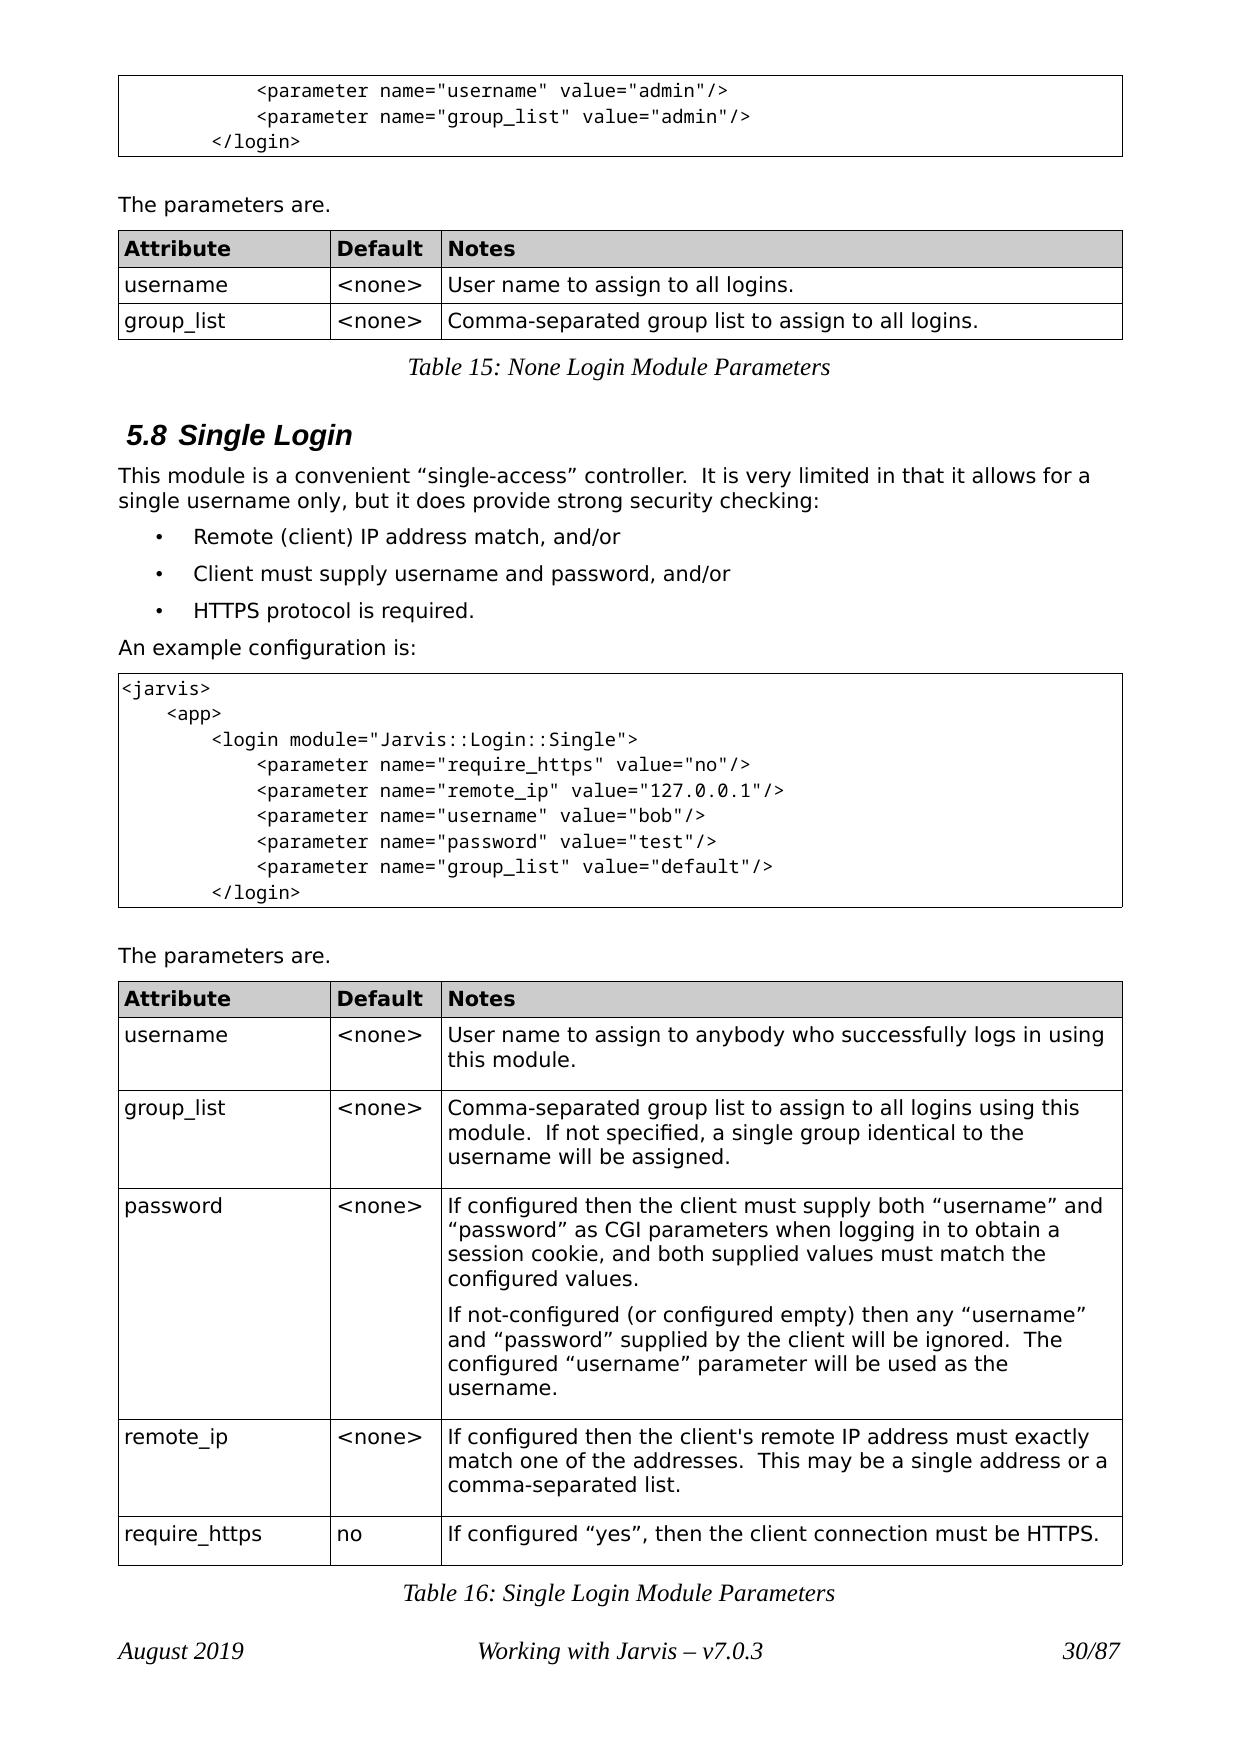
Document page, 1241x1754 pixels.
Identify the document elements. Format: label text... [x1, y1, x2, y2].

table_cell Comma-separated group list to assign to all logins using this module. If not specified, a single group identical to the username will be assigned. [442, 1091, 1122, 1187]
text This module is a convenient “single-access” controller. It is very limited in that it allows for a single username only, but it does provide strong security checking: [118, 464, 1122, 513]
text <parameter name="group_list" value="admin"/> [119, 101, 1122, 126]
table_cell <none> [331, 1189, 441, 1419]
text The parameters are. [118, 193, 1122, 218]
table_header Attribute [119, 231, 330, 267]
subtitle Single Login [118, 418, 1122, 452]
table_header Default [331, 982, 441, 1017]
table_cell password [119, 1189, 330, 1419]
table_cell If configured then the client must supply both “username” and “password” as CGI parameters when logging in to obtain a session cookie, and both supplied values must match the configured values. If not-configured (or configured empty) then any “username” and “password” supplied by the client will be ignored. The configured “username” parameter will be used as the username. [442, 1189, 1122, 1419]
text <parameter name="require_https" value="no"/> [119, 749, 1122, 774]
text </login> [119, 877, 1122, 907]
table_cell User name to assign to all logins. [442, 268, 1122, 303]
table_cell no [331, 1517, 441, 1565]
text <app> [119, 698, 1122, 723]
text The parameters are. [118, 944, 1122, 968]
table_cell <none> [331, 304, 441, 339]
table_cell <none> [331, 1018, 441, 1090]
text <parameter name="username" value="bob"/> [119, 800, 1122, 826]
table_cell require_https [119, 1517, 330, 1565]
text <jarvis> [119, 674, 1122, 698]
table_cell username [119, 268, 330, 303]
table_cell If configured then the client's remote IP address must exactly match one of the addresses. This may be a single address or a comma-separated list. [442, 1420, 1122, 1516]
text </login> [119, 126, 1122, 156]
table_header Notes [442, 982, 1122, 1017]
list Client must supply username and password, and/or [156, 562, 1122, 586]
table_cell remote_ip [119, 1420, 330, 1516]
text <parameter name="username" value="admin"/> [119, 76, 1122, 101]
text <parameter name="remote_ip" value="127.0.0.1"/> [119, 774, 1122, 800]
text An example configuration is: [118, 636, 1122, 660]
table_header Default [331, 231, 441, 267]
text <parameter name="group_list" value="default"/> [119, 851, 1122, 877]
text <login module="Jarvis::Login::Single"> [119, 723, 1122, 749]
table_cell If configured “yes”, then the client connection must be HTTPS. [442, 1517, 1122, 1565]
table_cell username [119, 1018, 330, 1090]
text Table 15: None Login Module Parameters [118, 352, 1122, 381]
text <parameter name="password" value="test"/> [119, 826, 1122, 851]
table_cell group_list [119, 304, 330, 339]
table_cell group_list [119, 1091, 330, 1187]
text Table 16: Single Login Module Parameters [118, 1578, 1122, 1606]
table_header Notes [442, 231, 1122, 267]
table_cell <none> [331, 268, 441, 303]
list HTTPS protocol is required. [156, 599, 1122, 623]
list Remote (client) IP address match, and/or [156, 525, 1122, 550]
table_cell User name to assign to anybody who successfully logs in using this module. [442, 1018, 1122, 1090]
table_header Attribute [119, 982, 330, 1017]
table_cell <none> [331, 1420, 441, 1516]
table_cell Comma-separated group list to assign to all logins. [442, 304, 1122, 339]
table_cell <none> [331, 1091, 441, 1187]
